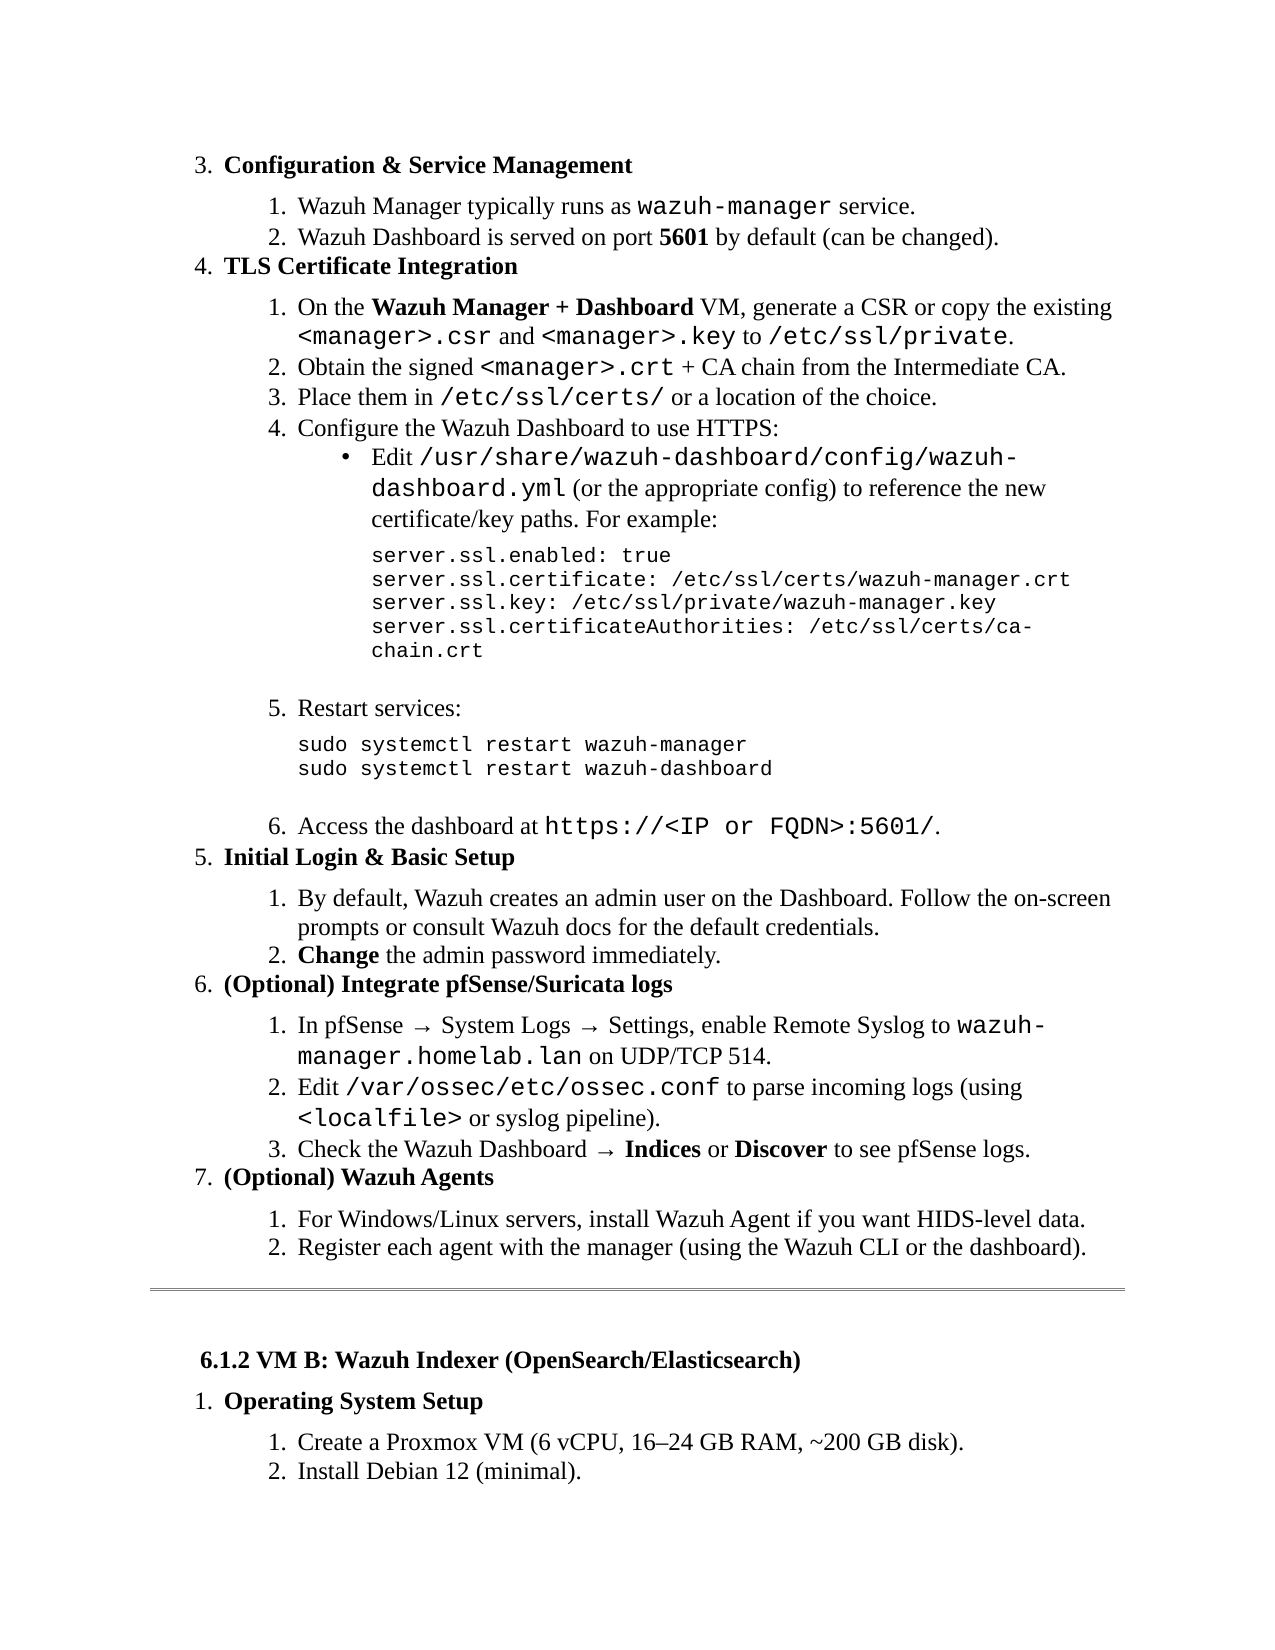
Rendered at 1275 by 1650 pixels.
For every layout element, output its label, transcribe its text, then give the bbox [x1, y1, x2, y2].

list Place them in /etc/ssl/certs/ or a location of the choice. [268, 382, 1125, 413]
list Register each agent with the manager (using the Wazuh CLI or the dashboard). [268, 1232, 1125, 1261]
list Edit /var/ossec/etc/ossec.conf to parse incoming logs (using <localfile> or syslog pipeline). [268, 1072, 1125, 1134]
list Check the Wazuh Dashboard → Indices or Discover to see pfSense logs. [268, 1134, 1125, 1162]
subtitle 6.1.2 VM B: Wazuh Indexer (OpenSearch/Elasticsearch) [150, 1345, 1125, 1373]
list For Windows/Linux servers, install Wazuh Agent if you want HIDS-level data. [268, 1204, 1125, 1232]
list sudo systemctl restart wazuh-dashboard [268, 758, 1125, 781]
list Configuration & Service Management [194, 150, 1125, 179]
list Access the dashboard at https://<IP or FQDN>:5601/. [268, 811, 1125, 842]
list Wazuh Dashboard is served on port 5601 by default (can be changed). [268, 222, 1125, 251]
list In pfSense → System Logs → Settings, enable Remote Syslog to wazuh-manager.homelab.lan on UDP/TCP 514. [268, 1010, 1125, 1072]
list Obtain the signed <manager>.crt + CA chain from the Intermediate CA. [268, 352, 1125, 382]
list Wazuh Manager typically runs as wazuh-manager service. [268, 191, 1125, 222]
list Create a Proxmox VM (6 vCPU, 16–24 GB RAM, ~200 GB disk). [268, 1427, 1125, 1456]
list Restart services: [268, 693, 1125, 721]
list (Optional) Wazuh Agents [194, 1162, 1125, 1191]
list Operating System Setup [194, 1386, 1125, 1415]
list server.ssl.certificateAuthorities: /etc/ssl/certs/ca-chain.crt [341, 616, 1125, 663]
list server.ssl.enabled: true [341, 545, 1125, 569]
list By default, Wazuh creates an admin user on the Dashboard. Follow the on-screen prompts or consult Wazuh docs for the default credentials. [268, 883, 1125, 940]
list server.ssl.certificate: /etc/ssl/certs/wazuh-manager.crt [341, 569, 1125, 592]
list Change the admin password immediately. [268, 940, 1125, 969]
list Initial Login & Basic Setup [194, 842, 1125, 870]
list On the Wazuh Manager + Dashboard VM, generate a CSR or copy the existing <manager>.csr and <manager>.key to /etc/ssl/private. [268, 292, 1125, 352]
list TLS Certificate Integration [194, 251, 1125, 279]
list Configure the Wazuh Dashboard to use HTTPS: [268, 413, 1125, 442]
list server.ssl.key: /etc/ssl/private/wazuh-manager.key [341, 592, 1125, 616]
list sudo systemctl restart wazuh-manager [268, 734, 1125, 758]
list Install Debian 12 (minimal). [268, 1456, 1125, 1485]
list (Optional) Integrate pfSense/Suricata logs [194, 969, 1125, 998]
list Edit /usr/share/wazuh-dashboard/config/wazuh-dashboard.yml (or the appropriate config) to reference the new certificate/key paths. For example: [341, 442, 1125, 532]
